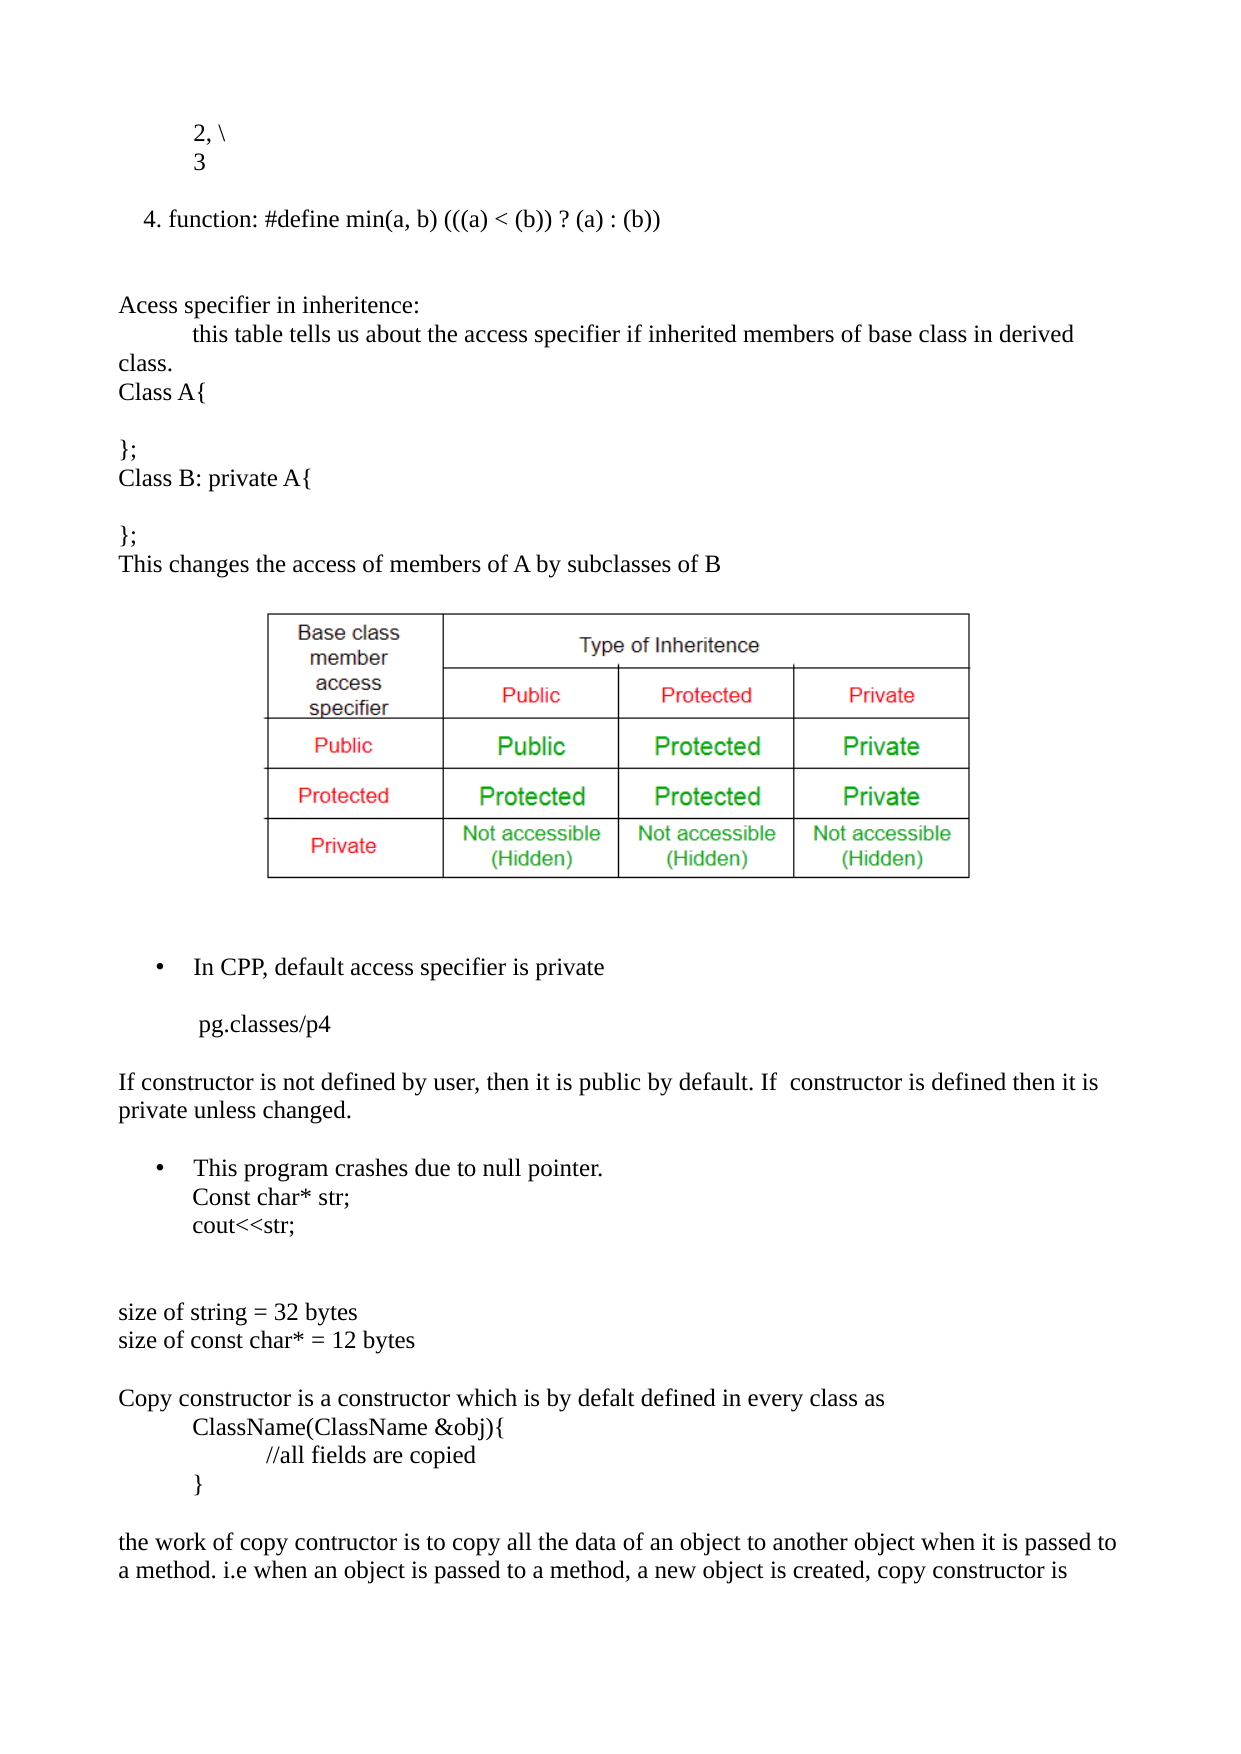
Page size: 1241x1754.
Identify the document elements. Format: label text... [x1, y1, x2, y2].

text }; [118, 434, 1122, 463]
text }; [118, 521, 1122, 549]
text Class A{ [118, 377, 1122, 406]
text Acess specifier in inheritence: [118, 291, 1122, 319]
text Copy constructor is a constructor which is by defalt defined in every class as [118, 1383, 1122, 1412]
text 4. function: #define min(a, b) (((a) < (b)) ? (a) : (b)) [118, 204, 1122, 233]
text ClassName(ClassName &obj){ [118, 1412, 1122, 1441]
text the work of copy contructor is to copy all the data of an object to another object when it is passed to a method. i.e when an object is passed to a method, a new object is created, copy constructor is [118, 1527, 1122, 1584]
text Class B: private A{ [118, 463, 1122, 492]
text If constructor is not defined by user, then it is public by default. If constructor is defined then it is private unless changed. [118, 1067, 1122, 1124]
text 2, \ [118, 118, 1122, 147]
text //all fields are copied [118, 1441, 1122, 1469]
list This program crashes due to null pointer. [156, 1153, 1122, 1182]
text This changes the access of members of A by subclasses of B [118, 549, 1122, 578]
text size of string = 32 bytes [118, 1297, 1122, 1326]
list In CPP, default access specifier is private [156, 952, 1122, 981]
text Const char* str; [118, 1182, 1122, 1211]
text pg.classes/p4 [118, 1009, 1122, 1038]
text this table tells us about the access specifier if inherited members of base class in derived class. [118, 319, 1122, 377]
text 3 [118, 147, 1122, 176]
picture [260, 606, 980, 892]
text size of const char* = 12 bytes [118, 1326, 1122, 1354]
text cout<<str; [118, 1211, 1122, 1239]
text } [118, 1469, 1122, 1498]
